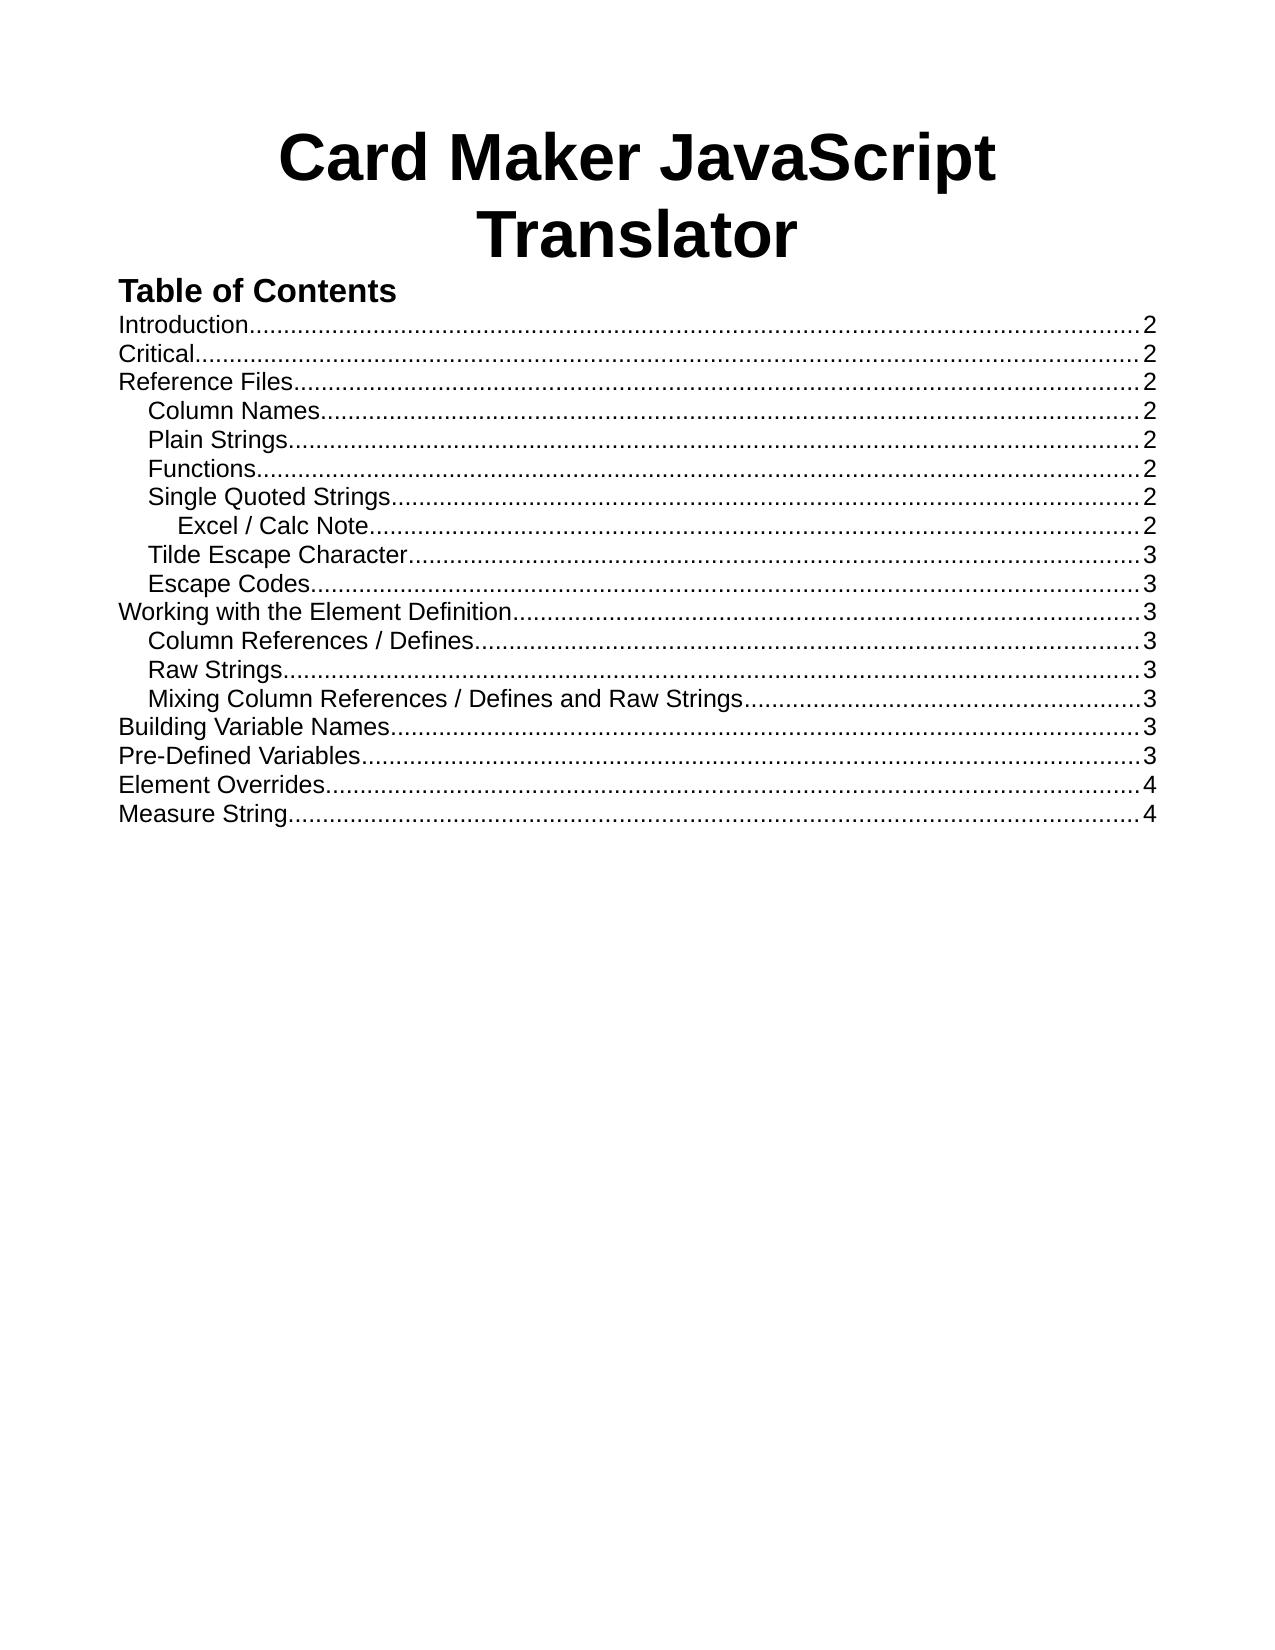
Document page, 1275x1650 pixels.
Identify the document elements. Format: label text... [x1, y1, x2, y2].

text Introduction 2 [118, 310, 1157, 339]
text Column Names 2 [148, 396, 1157, 425]
text Plain Strings 2 [148, 425, 1157, 454]
text Card Maker JavaScript Translator [118, 118, 1157, 271]
text Pre-Defined Variables 3 [118, 741, 1157, 770]
text Column References / Defines 3 [148, 626, 1157, 655]
text Measure String 4 [118, 799, 1157, 827]
text Single Quoted Strings 2 [148, 482, 1157, 511]
text Reference Files 2 [118, 367, 1157, 396]
text Working with the Element Definition 3 [118, 597, 1157, 626]
text Critical 2 [118, 339, 1157, 367]
text Raw Strings 3 [148, 655, 1157, 684]
subtitle Table of Contents [118, 271, 1157, 310]
text Escape Codes 3 [148, 569, 1157, 597]
text Mixing Column References / Defines and Raw Strings 3 [148, 684, 1157, 712]
text Tilde Escape Character 3 [148, 540, 1157, 569]
text Building Variable Names 3 [118, 712, 1157, 741]
text Functions 2 [148, 454, 1157, 482]
text Excel / Calc Note 2 [177, 511, 1157, 540]
text Element Overrides 4 [118, 770, 1157, 799]
